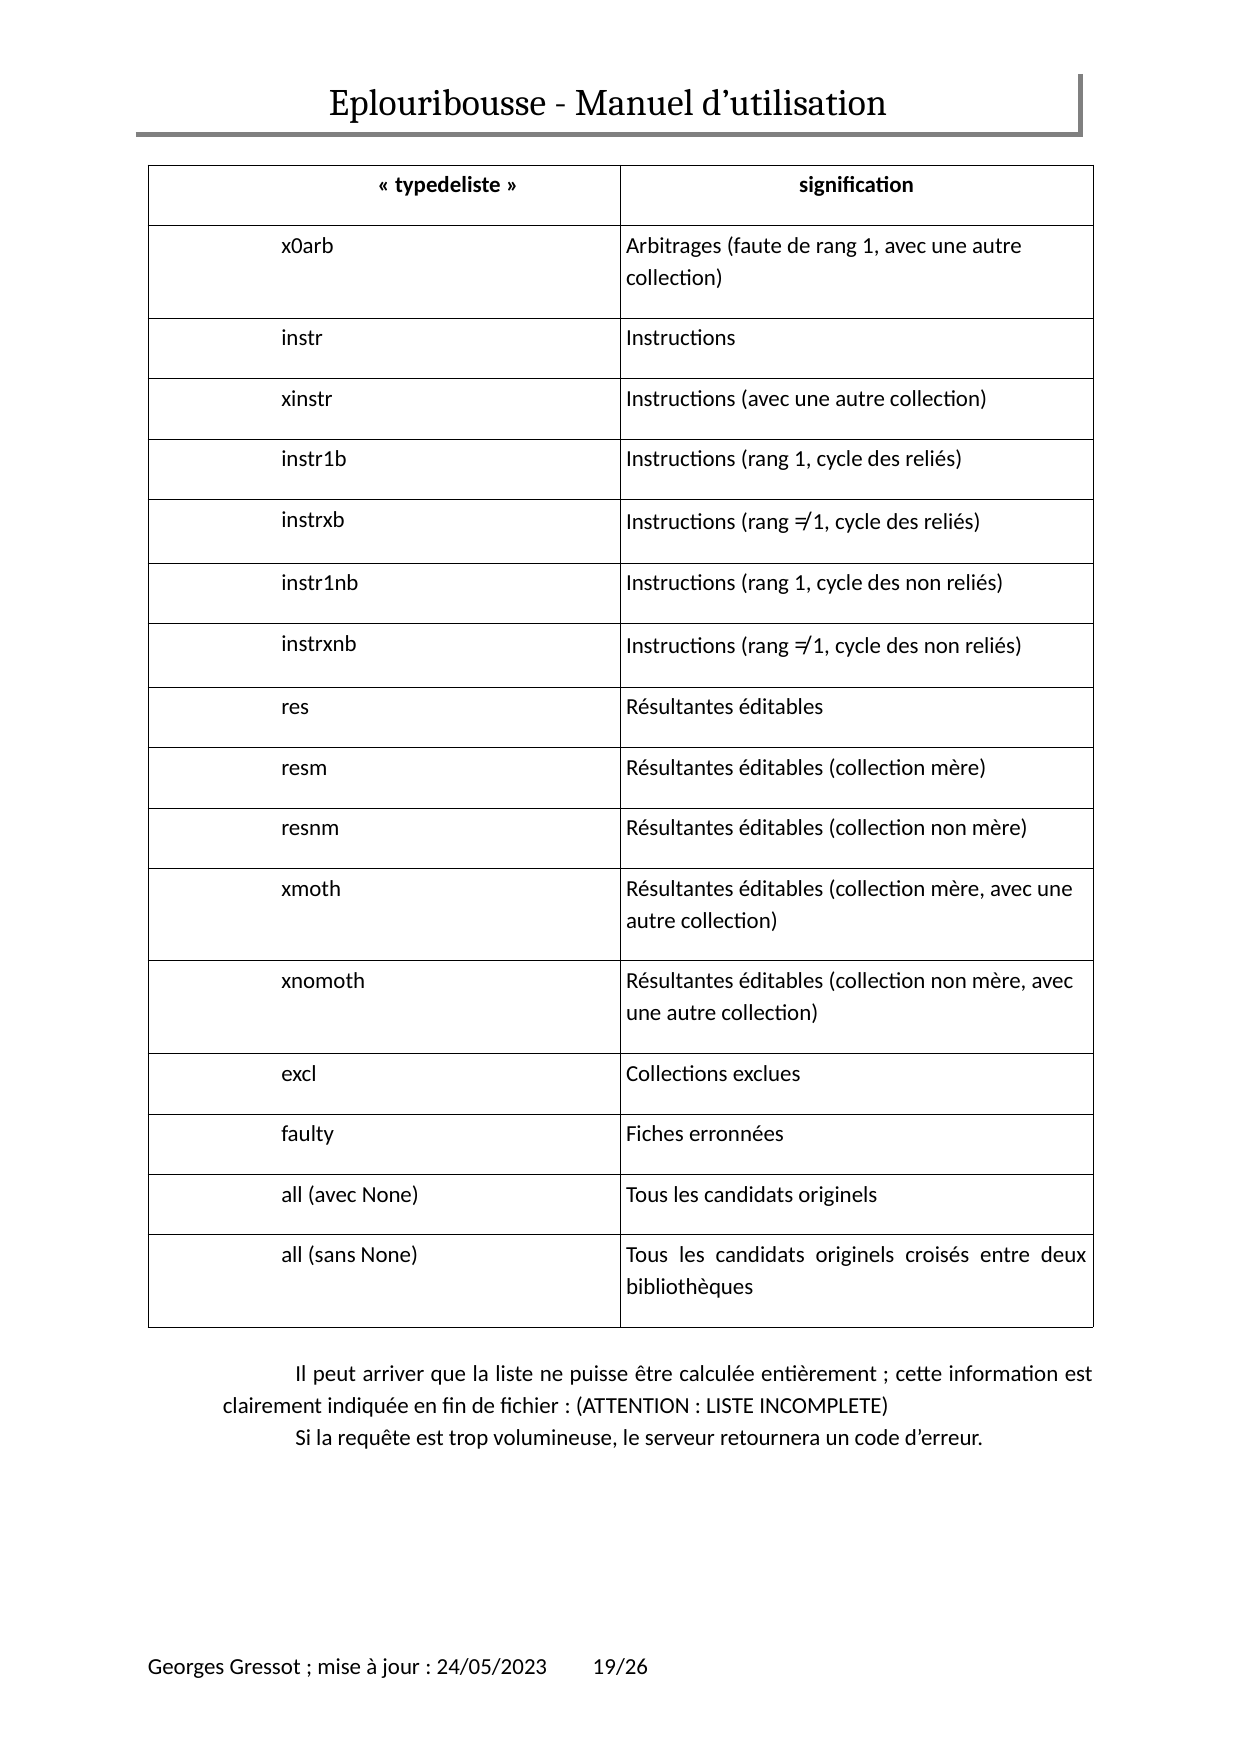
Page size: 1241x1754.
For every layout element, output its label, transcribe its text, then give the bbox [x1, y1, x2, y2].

table_header signification [621, 166, 1093, 225]
table_cell xmoth [149, 869, 620, 960]
table_cell excl [149, 1054, 620, 1113]
table_cell Arbitrages (faute de rang 1, avec une autre collection) [621, 226, 1093, 318]
table_cell resm [149, 748, 620, 807]
table_cell Tous les candidats originels croisés entre deux bibliothèques [621, 1235, 1093, 1327]
table_cell x0arb [149, 226, 620, 318]
table_cell all (avec None) [149, 1175, 620, 1234]
table_cell instr [149, 319, 620, 378]
table_header « typedeliste » [149, 166, 620, 225]
table_cell Fiches erronnées [621, 1115, 1093, 1174]
table_cell resnm [149, 809, 620, 868]
table_cell Instructions [621, 319, 1093, 378]
table_cell Instructions (rang ≠ 1, cycle des non reliés) [621, 624, 1093, 687]
table_cell xinstr [149, 379, 620, 438]
table_cell instr1b [149, 440, 620, 499]
table_cell faulty [149, 1115, 620, 1174]
table_cell res [149, 688, 620, 747]
table_cell Instructions (rang 1, cycle des non reliés) [621, 564, 1093, 623]
table_cell Résultantes éditables [621, 688, 1093, 747]
table_cell xnomoth [149, 961, 620, 1053]
table_cell all (sans None) [149, 1235, 620, 1327]
table_cell instr1nb [149, 564, 620, 623]
table_cell instrxb [149, 500, 620, 562]
table_cell Tous les candidats originels [621, 1175, 1093, 1234]
table_cell Résultantes éditables (collection non mère) [621, 809, 1093, 868]
list Si la requête est trop volumineuse, le serveur retournera un code d’erreur. [223, 1423, 1093, 1452]
table_cell Instructions (rang 1, cycle des reliés) [621, 440, 1093, 499]
list Il peut arriver que la liste ne puisse être calculée entièrement ; cette information est clairement indiquée en fin de fichier : (ATTENTION : LISTE INCOMPLETE) [223, 1359, 1093, 1419]
table_cell Instructions (avec une autre collection) [621, 379, 1093, 438]
table_cell Collections exclues [621, 1054, 1093, 1113]
table_cell Résultantes éditables (collection mère, avec une autre collection) [621, 869, 1093, 960]
table_cell Résultantes éditables (collection mère) [621, 748, 1093, 807]
table_cell Résultantes éditables (collection non mère, avec une autre collection) [621, 961, 1093, 1053]
table_cell instrxnb [149, 624, 620, 687]
table_cell Instructions (rang ≠ 1, cycle des reliés) [621, 500, 1093, 562]
